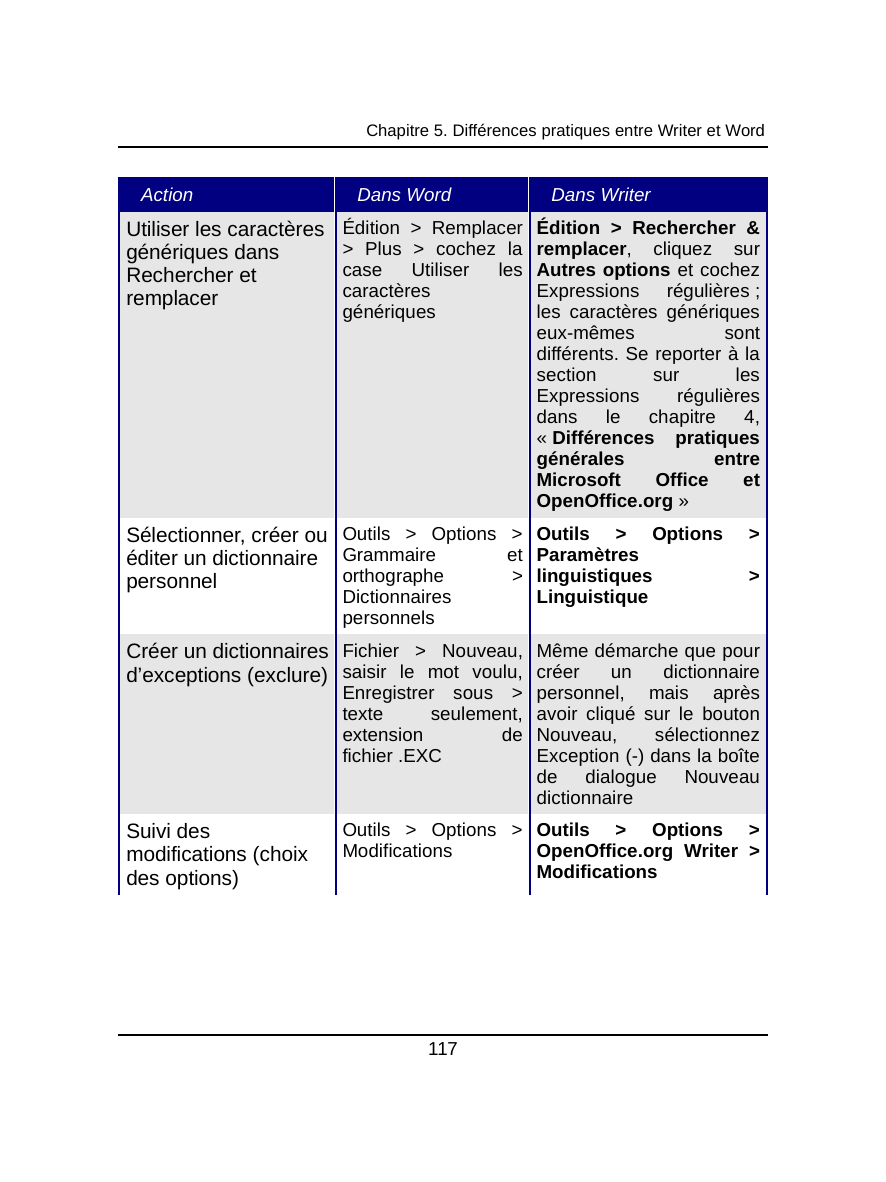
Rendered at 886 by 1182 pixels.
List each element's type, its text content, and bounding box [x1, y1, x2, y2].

table_cell Suivi des modifications (choix des options) [120, 814, 334, 895]
table_header Action [120, 179, 334, 212]
table_cell Sélectionner, créer ou éditer un dictionnaire personnel [120, 518, 334, 634]
table_cell Utiliser les caractères génériques dans Rechercher et remplacer [120, 212, 334, 518]
table_cell Créer un dictionnaires d’exceptions (exclure) [120, 634, 334, 814]
table_header Dans Writer [531, 179, 766, 212]
table_cell Outils > Options > Grammaire et orthographe > Dictionnaires personnels [337, 518, 528, 634]
table_cell Outils > Options > OpenOffice.org Writer > Modifications [531, 814, 766, 895]
table_cell Même démarche que pour créer un dictionnaire personnel, mais après avoir cliqué sur le bouton Nouveau, sélectionnez Exception (-) dans la boîte de dialogue Nouveau dictionnaire [531, 634, 766, 814]
table_cell Outils > Options > Paramètres linguistiques > Linguistique [531, 518, 766, 634]
table_cell Édition > Rechercher & remplacer, cliquez sur Autres options et cochez Expressions régulières ; les caractères génériques eux-mêmes sont différents. Se reporter à la section sur les Expressions régulières dans le chapitre 4, « Différences pratiques générales entre Microsoft Office et OpenOffice.org » [531, 212, 766, 518]
table_cell Outils > Options > Modifications [337, 814, 528, 895]
table_cell Édition > Remplacer > Plus > cochez la case Utiliser les caractères génériques [337, 212, 528, 518]
table_cell Fichier > Nouveau, saisir le mot voulu, Enregistrer sous > texte seulement, extension de fichier .EXC [337, 634, 528, 814]
table_header Dans Word [337, 179, 528, 212]
